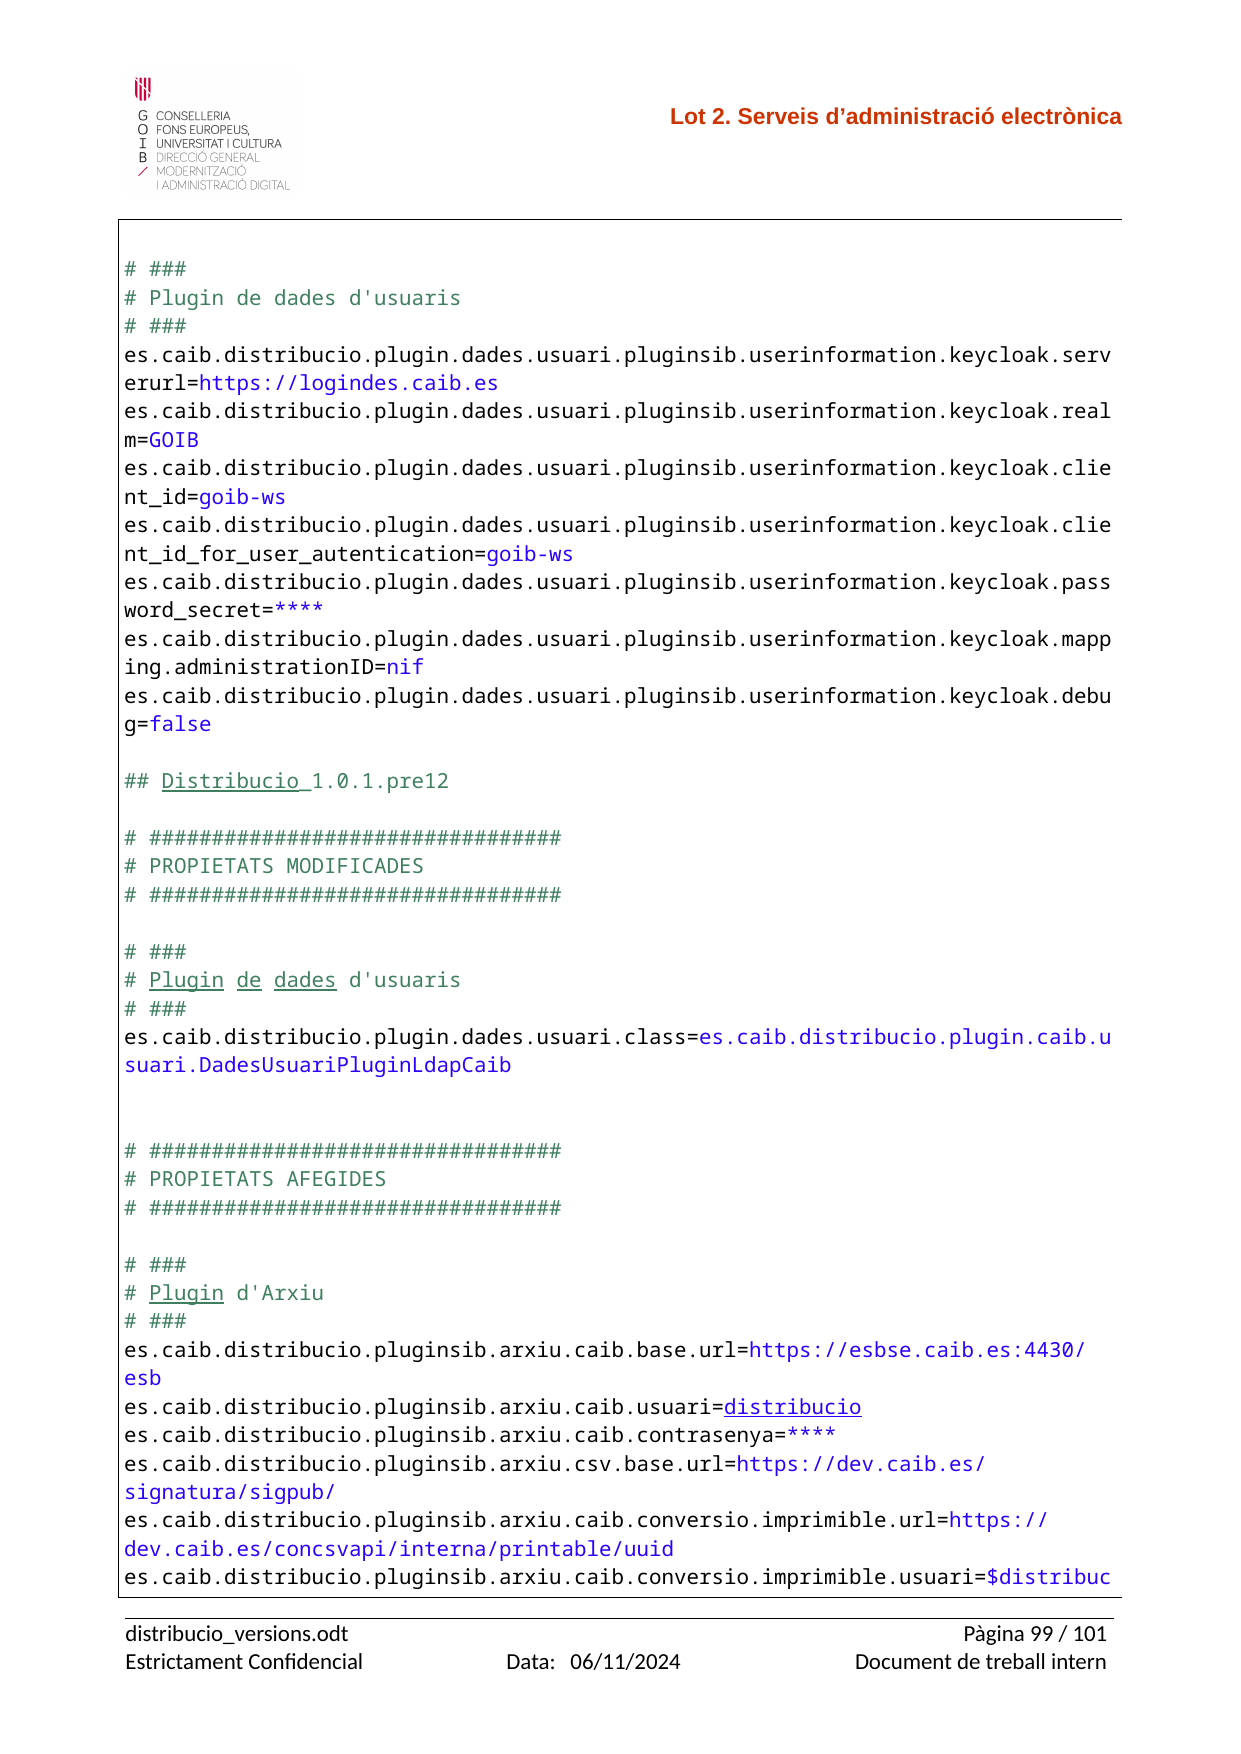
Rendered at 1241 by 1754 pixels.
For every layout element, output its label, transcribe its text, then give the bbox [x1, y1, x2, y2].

table_header # ### # Plugin de dades d'usuaris # ### es.caib.distribucio.plugin.dades.usuari.pluginsib.userinformation.keycloak.serverurl=https://logindes.caib.es es.caib.distribucio.plugin.dades.usuari.pluginsib.userinformation.keycloak.realm=GOIB es.caib.distribucio.plugin.dades.usuari.pluginsib.userinformation.keycloak.client_id=goib-ws es.caib.distribucio.plugin.dades.usuari.pluginsib.userinformation.keycloak.client_id_for_user_autentication=goib-ws es.caib.distribucio.plugin.dades.usuari.pluginsib.userinformation.keycloak.password_secret=**** es.caib.distribucio.plugin.dades.usuari.pluginsib.userinformation.keycloak.mapping.administrationID=nif es.caib.distribucio.plugin.dades.usuari.pluginsib.userinformation.keycloak.debug=false ## Distribucio_1.0.1.pre12 # ################################# # PROPIETATS MODIFICADES # ################################# # ### # Plugin de dades d'usuaris # ### es.caib.distribucio.plugin.dades.usuari.class=es.caib.distribucio.plugin.caib.usuari.DadesUsuariPluginLdapCaib # ################################# # PROPIETATS AFEGIDES # ################################# # ### # Plugin d'Arxiu # ### es.caib.distribucio.pluginsib.arxiu.caib.base.url=https://esbse.caib.es:4430/esb es.caib.distribucio.pluginsib.arxiu.caib.usuari=distribucio es.caib.distribucio.pluginsib.arxiu.caib.contrasenya=**** es.caib.distribucio.pluginsib.arxiu.csv.base.url=https://dev.caib.es/signatura/sigpub/ es.caib.distribucio.pluginsib.arxiu.caib.conversio.imprimible.url=https://dev.caib.es/concsvapi/interna/printable/uuid es.caib.distribucio.pluginsib.arxiu.caib.conversio.imprimible.usuari=$distribuc [119, 220, 1122, 1597]
picture [126, 70, 299, 197]
